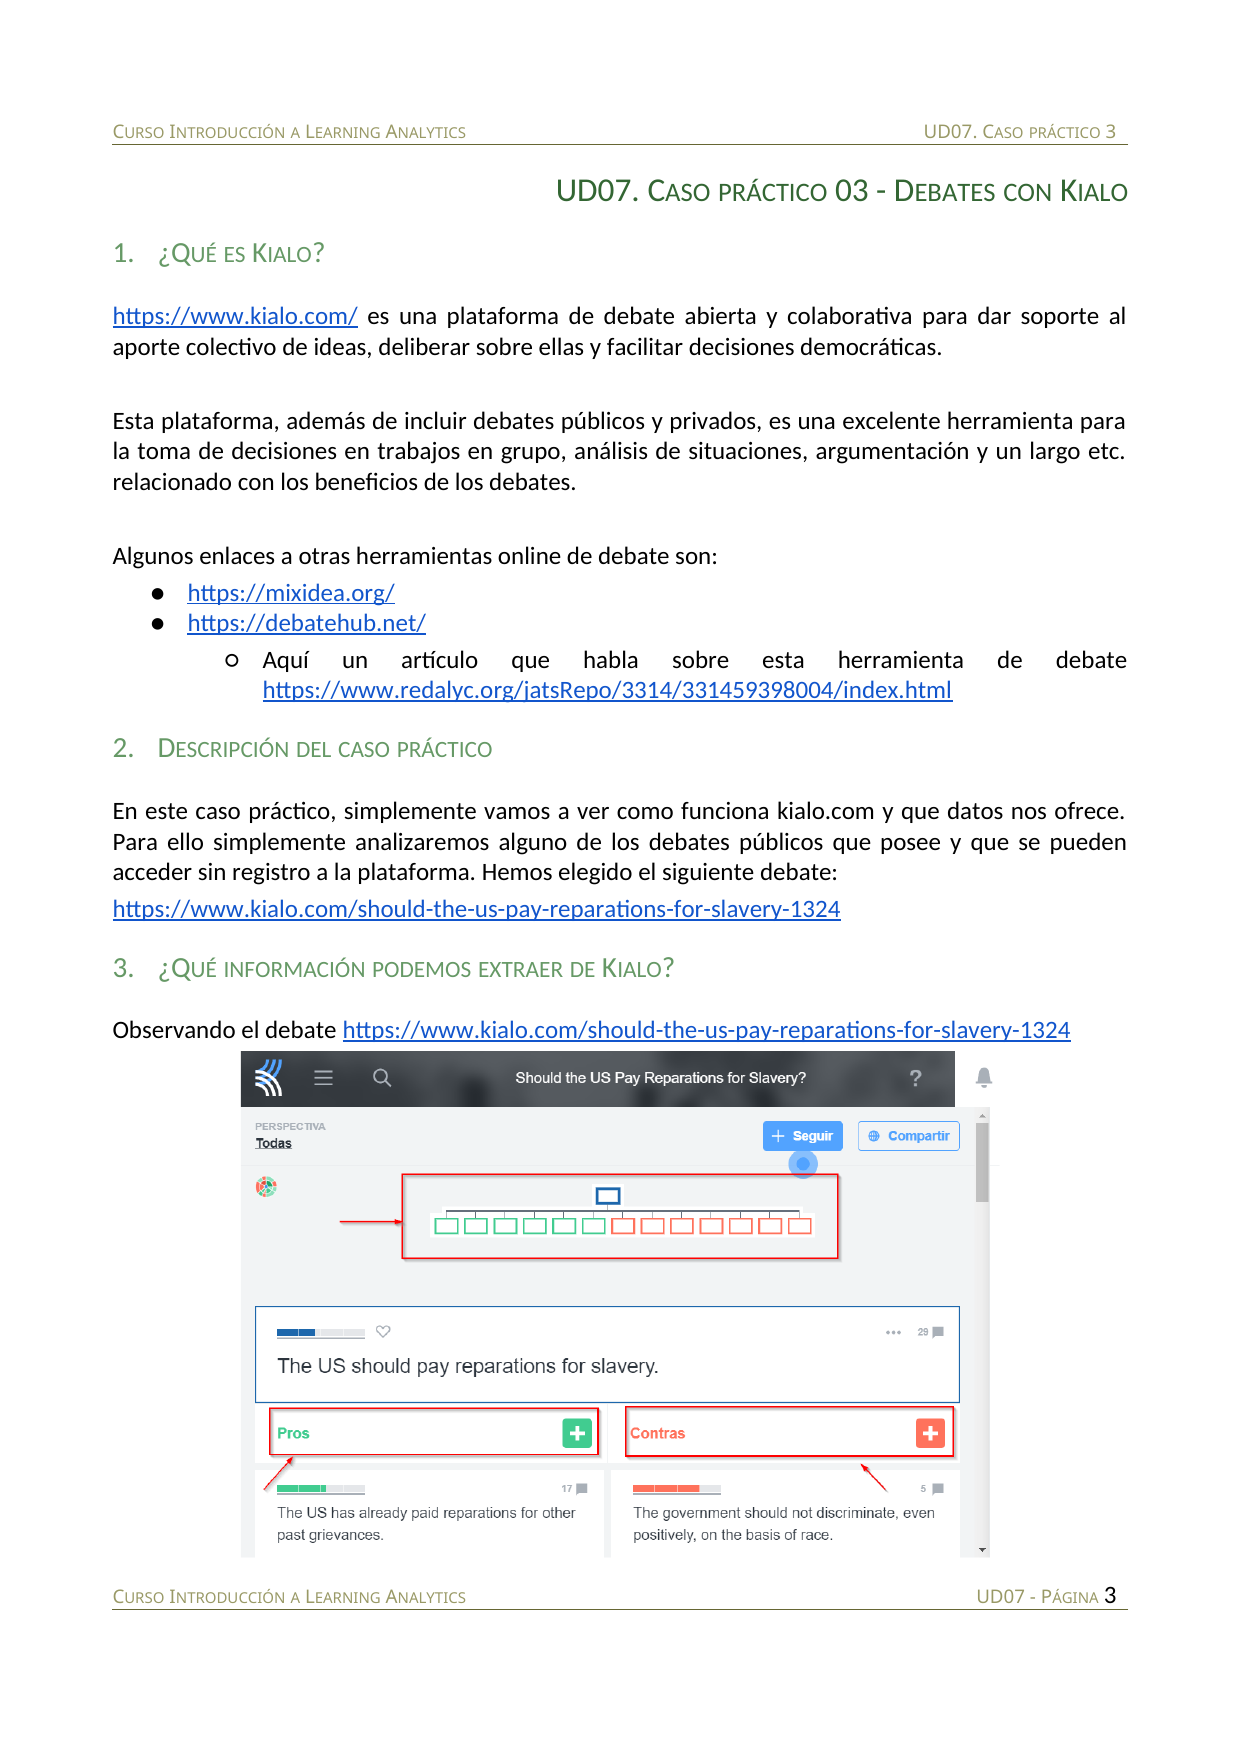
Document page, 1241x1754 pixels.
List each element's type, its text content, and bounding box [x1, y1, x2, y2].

list https://debatehub.net/ [150, 607, 1128, 638]
text UD07. Caso práctico 03 - Debates con Kialo [112, 169, 1128, 210]
list Aquí un artículo que habla sobre esta herramienta de debate https://www.redalyc.org/jatsRepo/3314/331459398004/index.html [225, 644, 1128, 705]
subtitle ¿Qué información podemos extraer de Kialo? [112, 949, 1128, 984]
text https://www.kialo.com/should-the-us-pay-reparations-for-slavery-1324 [112, 893, 1128, 924]
subtitle ¿Qué es Kialo? [112, 234, 1128, 270]
text https://www.kialo.com/ es una plataforma de debate abierta y colaborativa para dar soporte al aporte colectivo de ideas, deliberar sobre ellas y facilitar decisiones democráticas. [112, 300, 1128, 361]
text Algunos enlaces a otras herramientas online de debate son: [112, 540, 1128, 570]
text Observando el debate https://www.kialo.com/should-the-us-pay-reparations-for-slavery-1324 [112, 1014, 1128, 1045]
subtitle Descripción del caso práctico [112, 729, 1128, 765]
text Esta plataforma, además de incluir debates públicos y privados, es una excelente herramienta para la toma de decisiones en trabajos en grupo, análisis de situaciones, argumentación y un largo etc. relacionado con los beneficios de los debates. [112, 405, 1128, 496]
picture [240, 1051, 1000, 1558]
text En este caso práctico, simplemente vamos a ver como funciona kialo.com y que datos nos ofrece. Para ello simplemente analizaremos alguno de los debates públicos que posee y que se pueden acceder sin registro a la plataforma. Hemos elegido el siguiente debate: [112, 795, 1128, 887]
list https://mixidea.org/ [150, 577, 1128, 607]
